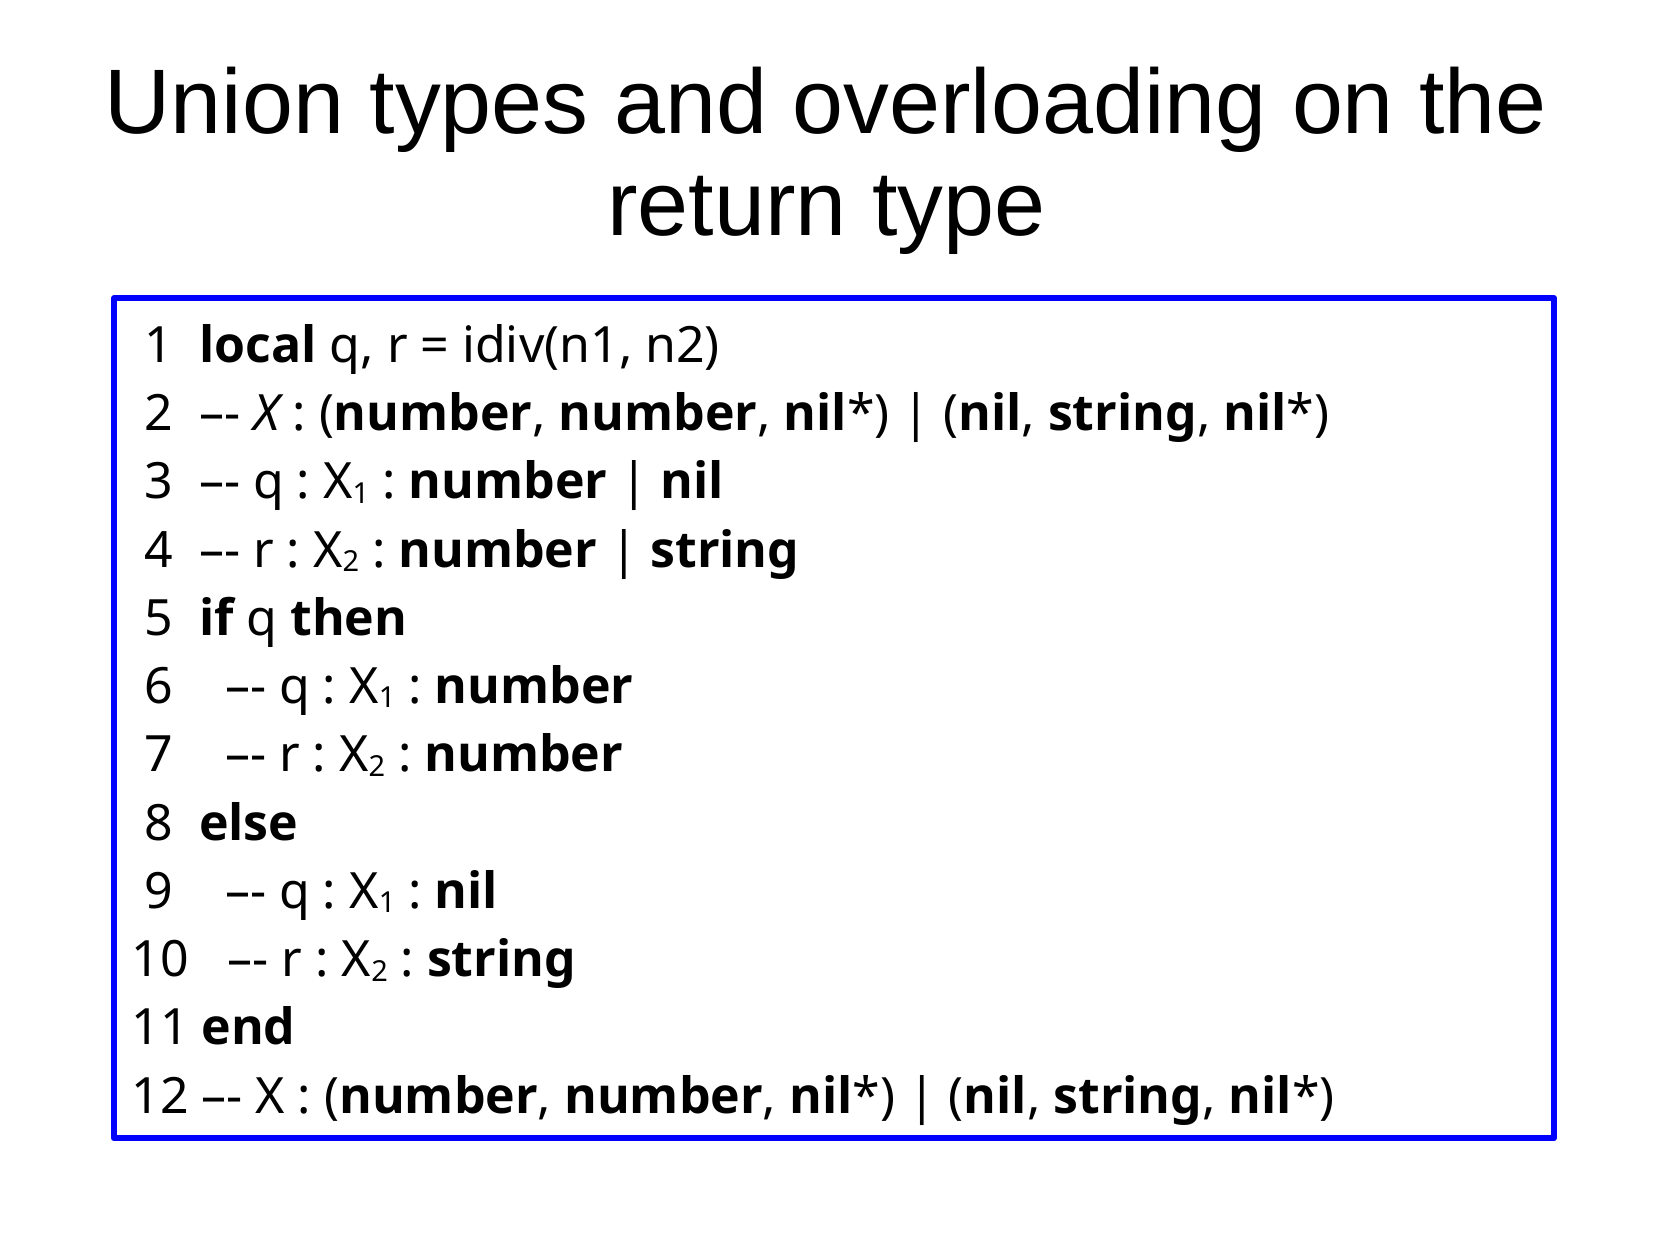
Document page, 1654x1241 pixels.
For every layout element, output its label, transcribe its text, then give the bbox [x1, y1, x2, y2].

text_box 1 local q, r = idiv(n1, n2) 2 –- X : (number, number, nil*) | (nil, string, nil*) 3 –- q : X1 : number | nil 4 –- r : X2 : number | string 5 if q then 6 –- q : X1 : number 7 –- r : X2 : number 8 else 9 –- q : X1 : nil 10 –- r : X2 : string 11 end 12 –- X : (number, number, nil*) | (nil, string, nil*) [113, 298, 1554, 1126]
title Union types and overloading on the return type [82, 49, 1571, 257]
